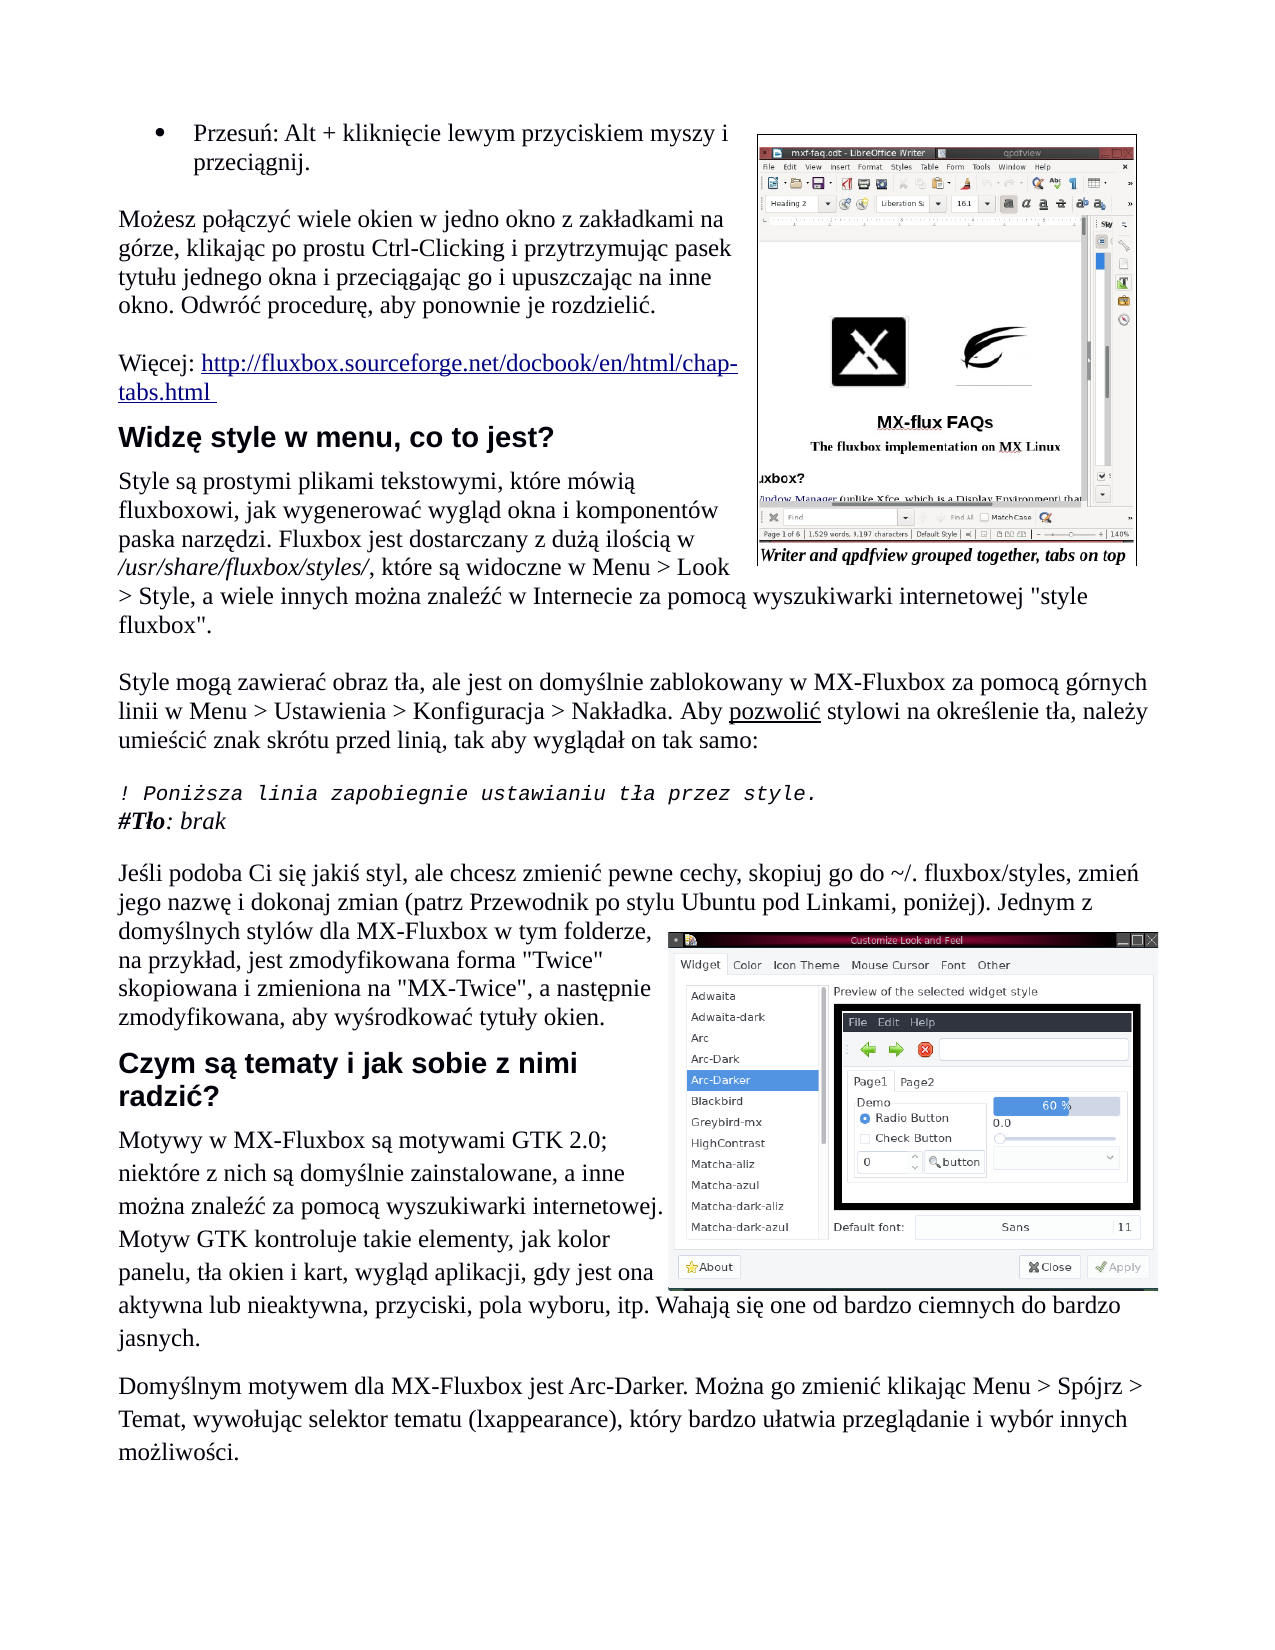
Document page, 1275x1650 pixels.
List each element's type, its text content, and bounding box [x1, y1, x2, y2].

text Możesz połączyć wiele okien w jedno okno z zakładkami na górze, klikając po prostu Ctrl-Clicking i przytrzymując pasek tytułu jednego okna i przeciągając go i upuszczając na inne okno. Odwróć procedurę, aby ponownie je rozdzielić. [118, 204, 741, 319]
text Domyślnym motywem dla MX-Fluxbox jest Arc-Darker. Można go zmienić klikając Menu > Spójrz > Temat, wywołując selektor tematu (lxappearance), który bardzo ułatwia przeglądanie i wybór innych możliwości. [118, 1371, 1157, 1466]
text Więcej: http://fluxbox.sourceforge.net/docbook/en/html/chap-tabs.html [118, 348, 741, 406]
text Style mogą zawierać obraz tła, ale jest on domyślnie zablokowany w MX-Fluxbox za pomocą górnych linii w Menu > Ustawienia > Konfiguracja > Nakładka. Aby pozwolić stylowi na określenie tła, należy umieścić znak skrótu przed linią, tak aby wyglądał on tak samo: [118, 667, 1157, 754]
subtitle Widzę style w menu, co to jest? [118, 420, 741, 454]
list Przesuń: Alt + kliknięcie lewym przyciskiem myszy i przeciągnij. [156, 118, 741, 176]
text Style są prostymi plikami tekstowymi, które mówią fluxboxowi, jak wygenerować wygląd okna i komponentów paska narzędzi. Fluxbox jest dostarczany z dużą ilością w /usr/share/fluxbox/styles/, które są widoczne w Menu > Look > Style, a wiele innych można znaleźć w Internecie za pomocą wyszukiwarki internetowej "style fluxbox". [118, 466, 1157, 639]
picture [741, 103, 1150, 566]
text ! Poniższa linia zapobiegnie ustawianiu tła przez style. [118, 782, 1157, 806]
text #Tło: brak [118, 806, 1157, 835]
text Jeśli podoba Ci się jakiś styl, ale chcesz zmienić pewne cechy, skopiuj go do ~/. fluxbox/styles, zmień jego nazwę i dokonaj zmian (patrz Przewodnik po stylu Ubuntu pod Linkami, poniżej). Jednym z domyślnych stylów dla MX-Fluxbox w tym folderze, na przykład, jest zmodyfikowana forma "Twice" skopiowana i zmieniona na "MX-Twice", a następnie zmodyfikowana, aby wyśrodkować tytuły okien. [118, 858, 1157, 1031]
picture [668, 932, 1159, 1291]
subtitle Czym są tematy i jak sobie z nimi radzić? [118, 1046, 668, 1113]
text Motywy w MX-Fluxbox są motywami GTK 2.0; niektóre z nich są domyślnie zainstalowane, a inne można znaleźć za pomocą wyszukiwarki internetowej. Motyw GTK kontroluje takie elementy, jak kolor panelu, tła okien i kart, wygląd aplikacji, gdy jest ona aktywna lub nieaktywna, przyciski, pola wyboru, itp. Wahają się one od bardzo ciemnych do bardzo jasnych. [118, 1125, 1157, 1352]
